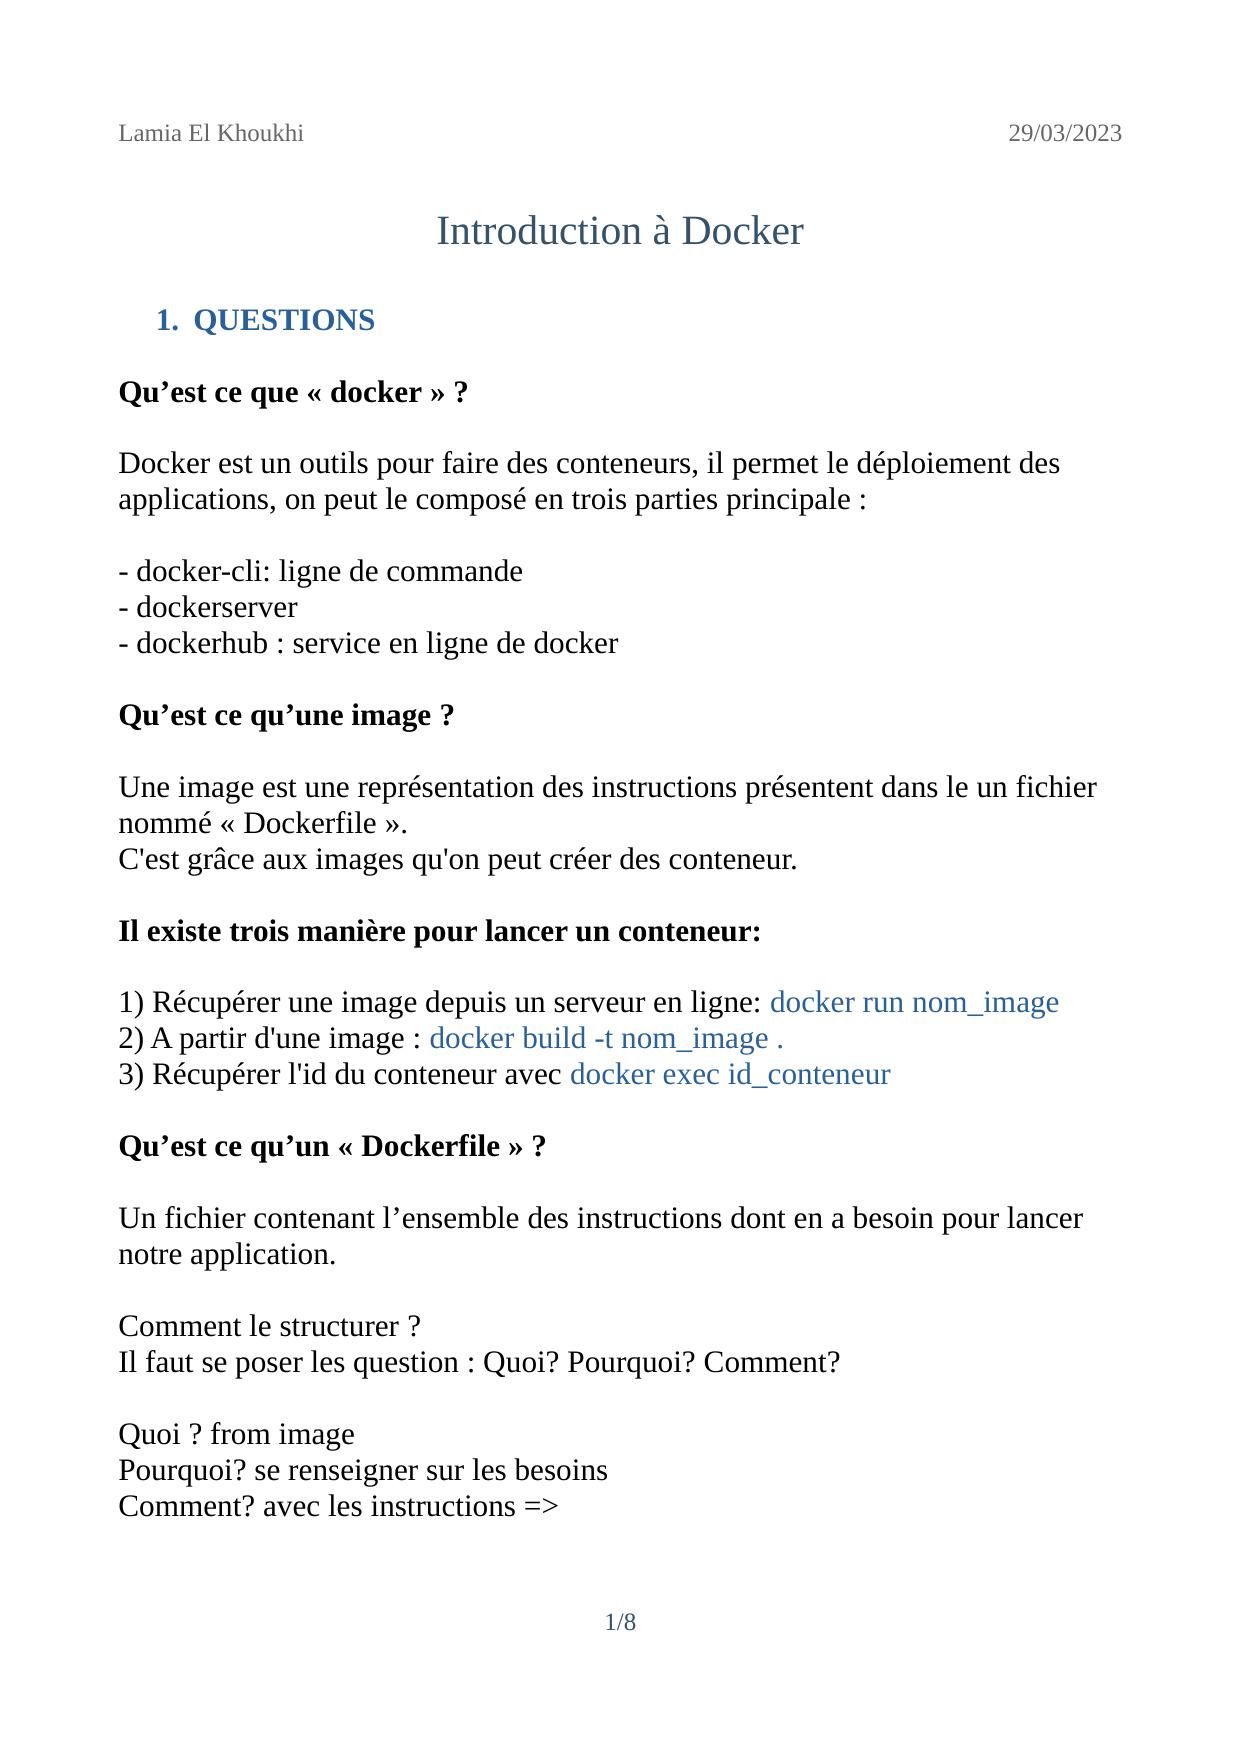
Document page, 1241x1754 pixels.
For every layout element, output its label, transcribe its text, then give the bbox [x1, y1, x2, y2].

text Introduction à Docker [118, 205, 1122, 253]
text 1) Récupérer une image depuis un serveur en ligne: docker run nom_image [118, 984, 1122, 1020]
text Comment le structurer ? [118, 1307, 1122, 1343]
text Pourquoi? se renseigner sur les besoins [118, 1451, 1122, 1487]
text 3) Récupérer l'id du conteneur avec docker exec id_conteneur [118, 1056, 1122, 1092]
list QUESTIONS [156, 301, 1122, 337]
text Il existe trois manière pour lancer un conteneur: [118, 912, 1122, 948]
text - dockerhub : service en ligne de docker [118, 624, 1122, 660]
text Un fichier contenant l’ensemble des instructions dont en a besoin pour lancer notre application. [118, 1199, 1122, 1271]
text Qu’est ce qu’un « Dockerfile » ? [118, 1127, 1122, 1163]
text Qu’est ce qu’une image ? [118, 696, 1122, 732]
text - docker-cli: ligne de commande [118, 552, 1122, 588]
text Qu’est ce que « docker » ? [118, 373, 1122, 409]
text C'est grâce aux images qu'on peut créer des conteneur. [118, 840, 1122, 876]
text Une image est une représentation des instructions présentent dans le un fichier nommé « Dockerfile ». [118, 768, 1122, 840]
text Docker est un outils pour faire des conteneurs, il permet le déploiement des applications, on peut le composé en trois parties principale : [118, 445, 1122, 517]
text Quoi ? from image [118, 1415, 1122, 1451]
text - dockerserver [118, 588, 1122, 624]
text Comment? avec les instructions => [118, 1487, 1122, 1523]
text 2) A partir d'une image : docker build -t nom_image . [118, 1020, 1122, 1056]
text Il faut se poser les question : Quoi? Pourquoi? Comment? [118, 1343, 1122, 1379]
